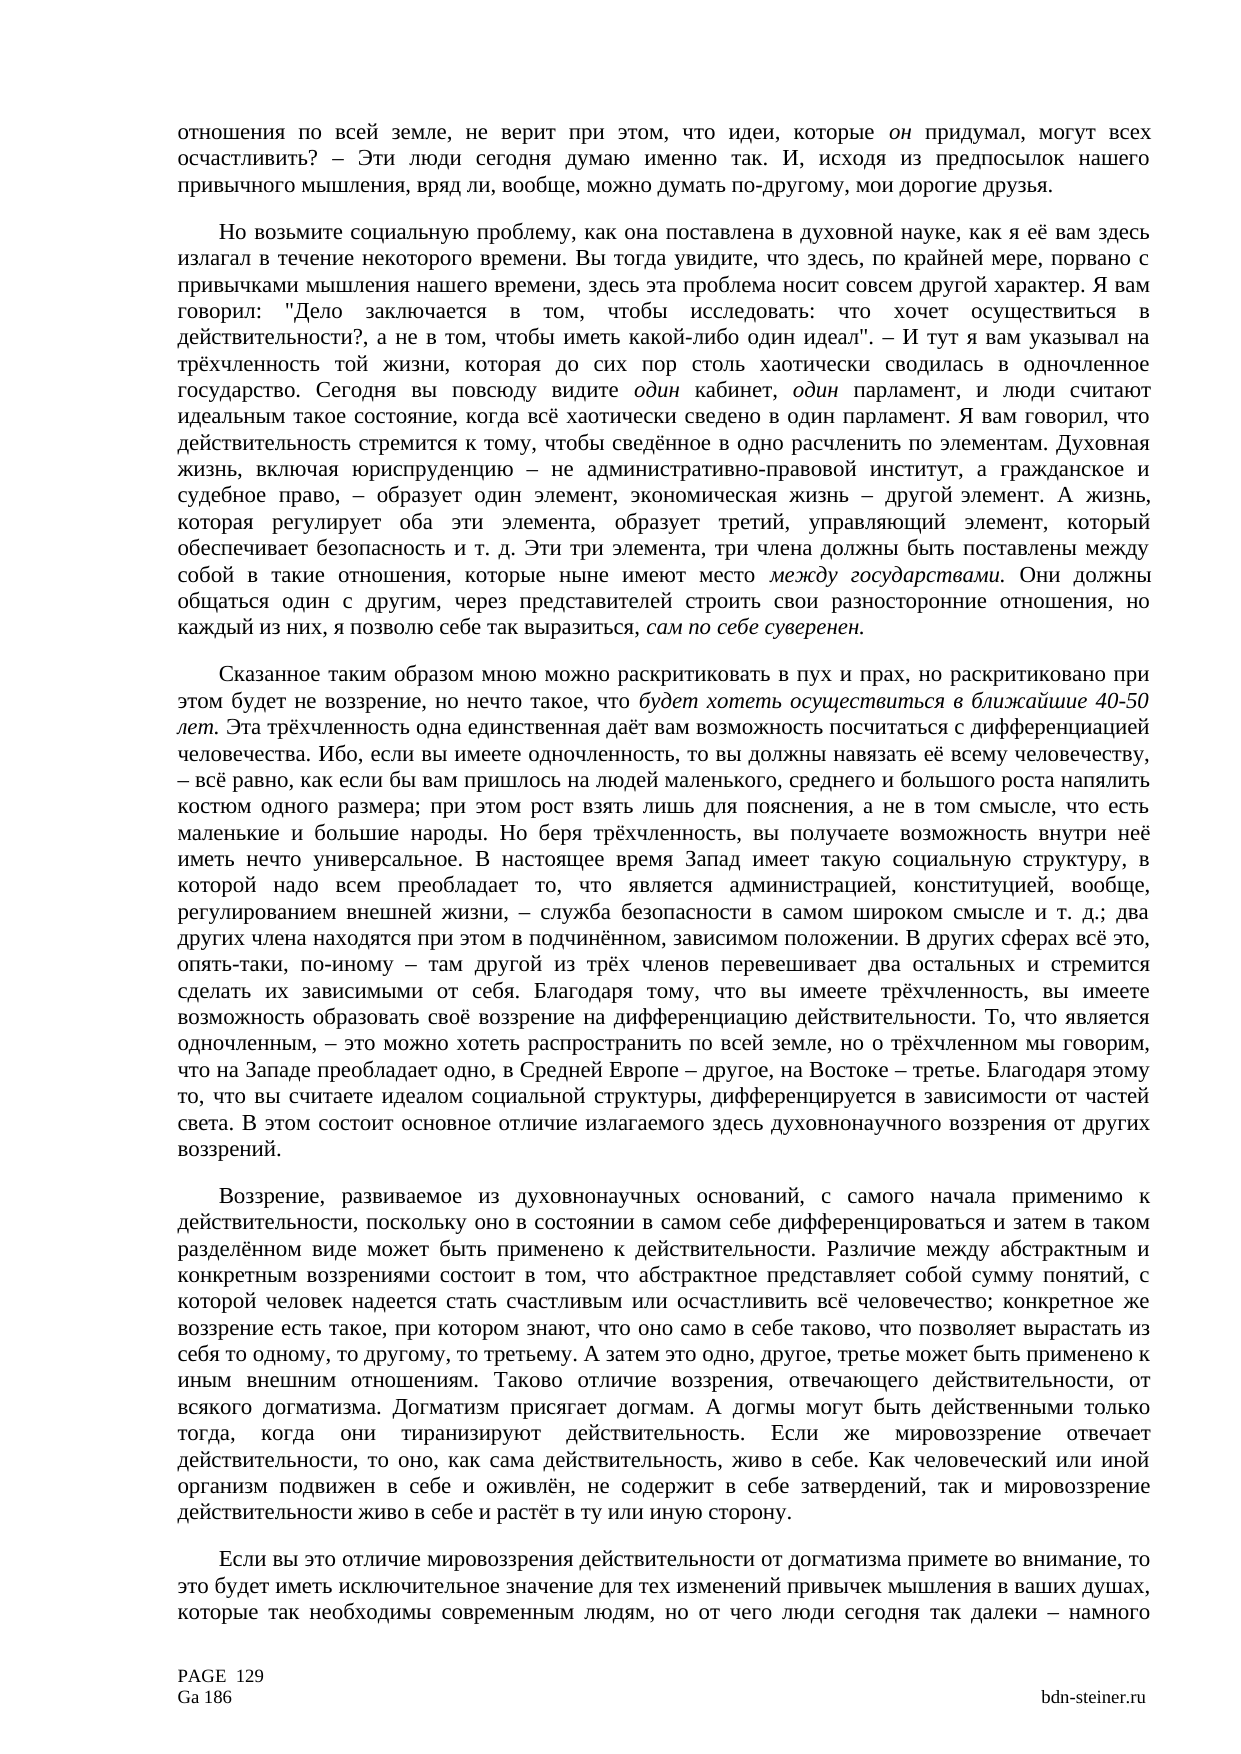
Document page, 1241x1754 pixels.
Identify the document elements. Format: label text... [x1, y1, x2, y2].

text Если вы это отличие мировоззрения действительности от догматизма примете во внимание, то это будет иметь исключительное значение для тех изменений привычек мышления в ваших душах, которые так необходимы современным людям, но от чего люди сегодня так далеки – намного [177, 1546, 1152, 1624]
text Сказанное таким образом мною можно раскритиковать в пух и прах, но раскритиковано при этом будет не воззрение, но нечто такое, что будет хотеть осуществиться в ближайшие 40-50 лет. Эта трёхчленность одна единственная даёт вам возможность посчитаться с дифференциацией человечества. Ибо, если вы имеете одночленность, то вы должны навязать её всему человечеству, – всё равно, как если бы вам пришлось на людей маленького, среднего и большого роста напялить костюм одного размера; при этом рост взять лишь для пояснения, а не в том смысле, что есть маленькие и большие народы. Но беря трёхчленность, вы получаете возможность внутри неё иметь нечто универсальное. В настоящее время Запад имеет такую социальную структуру, в которой надо всем преобладает то, что является администрацией, конституцией, вообще, регулированием внешней жизни, – служба безопасности в самом широком смысле и т. д.; два других члена находятся при этом в подчинённом, зависимом положении. В других сферах всё это, опять-таки, по-иному – там другой из трёх членов перевешивает два остальных и стремится сделать их зависимыми от себя. Благодаря тому, что вы имеете трёхчленность, вы имеете возможность образовать своё воззрение на дифференциацию действительности. То, что является одночленным, – это можно хотеть распространить по всей земле, но о трёхчленном мы говорим, что на Западе преобладает одно, в Средней Европе – другое, на Востоке – третье. Благодаря этому то, что вы считаете идеалом социальной структуры, дифференцируется в зависимости от частей света. В этом состоит основное отличие излагаемого здесь духовнонаучного воззрения от других воззрений. [177, 661, 1152, 1161]
text отношения по всей земле, не верит при этом, что идеи, которые он придумал, могут всех осчастливить? – Эти люди сегодня думаю именно так. И, исходя из предпосылок нашего привычного мышления, вряд ли, вообще, можно думать по-другому, мои дорогие друзья. [177, 118, 1152, 197]
text Воззрение, развиваемое из духовнонаучных оснований, с самого начала применимо к действительности, поскольку оно в состоянии в самом себе дифференцироваться и затем в таком разделённом виде может быть применено к действительности. Различие между абстрактным и конкретным воззрениями состоит в том, что абстрактное представляет собой сумму понятий, с которой человек надеется стать счастливым или осчастливить всё человечество; конкретное же воззрение есть такое, при котором знают, что оно само в себе таково, что позволяет вырастать из себя то одному, то другому, то третьему. А затем это одно, другое, третье может быть применено к иным внешним отношениям. Таково отличие воззрения, отвечающего действительности, от всякого догматизма. Догматизм присягает догмам. А догмы могут быть действенными только тогда, когда они тиранизируют действительность. Если же мировоззрение отвечает действительности, то оно, как сама действительность, живо в себе. Как человеческий или иной организм подвижен в себе и оживлён, не содержит в себе затвердений, так и мировоззрение действительности живо в себе и растёт в ту или иную сторону. [177, 1182, 1152, 1525]
text Но возьмите социальную проблему, как она поставлена в духовной науке, как я её вам здесь излагал в течение некоторого времени. Вы тогда увидите, что здесь, по крайней мере, порвано с привычками мышления нашего времени, здесь эта проблема носит совсем другой характер. Я вам говорил: "Дело заключается в том, чтобы исследовать: что хочет осуществиться в действительности?, а не в том, чтобы иметь какой-либо один идеал". – И тут я вам указывал на трёхчленность той жизни, которая до сих пор столь хаотически сводилась в одночленное государство. Сегодня вы повсюду видите один кабинет, один парламент, и люди считают идеальным такое состояние, когда всё хаотически сведено в один парламент. Я вам говорил, что действительность стремится к тому, чтобы сведённое в одно расчленить по элементам. Духовная жизнь, включая юриспруденцию – не административно-правовой институт, а гражданское и судебное право, – образует один элемент, экономическая жизнь – другой элемент. А жизнь, которая регулирует оба эти элемента, образует третий, управляющий элемент, который обеспечивает безопасность и т. д. Эти три элемента, три члена должны быть поставлены между собой в такие отношения, которые ныне имеют место между государствами. Они должны общаться один с другим, через представителей строить свои разносторонние отношения, но каждый из них, я позволю себе так выразиться, сам по себе суверенен. [177, 218, 1152, 640]
